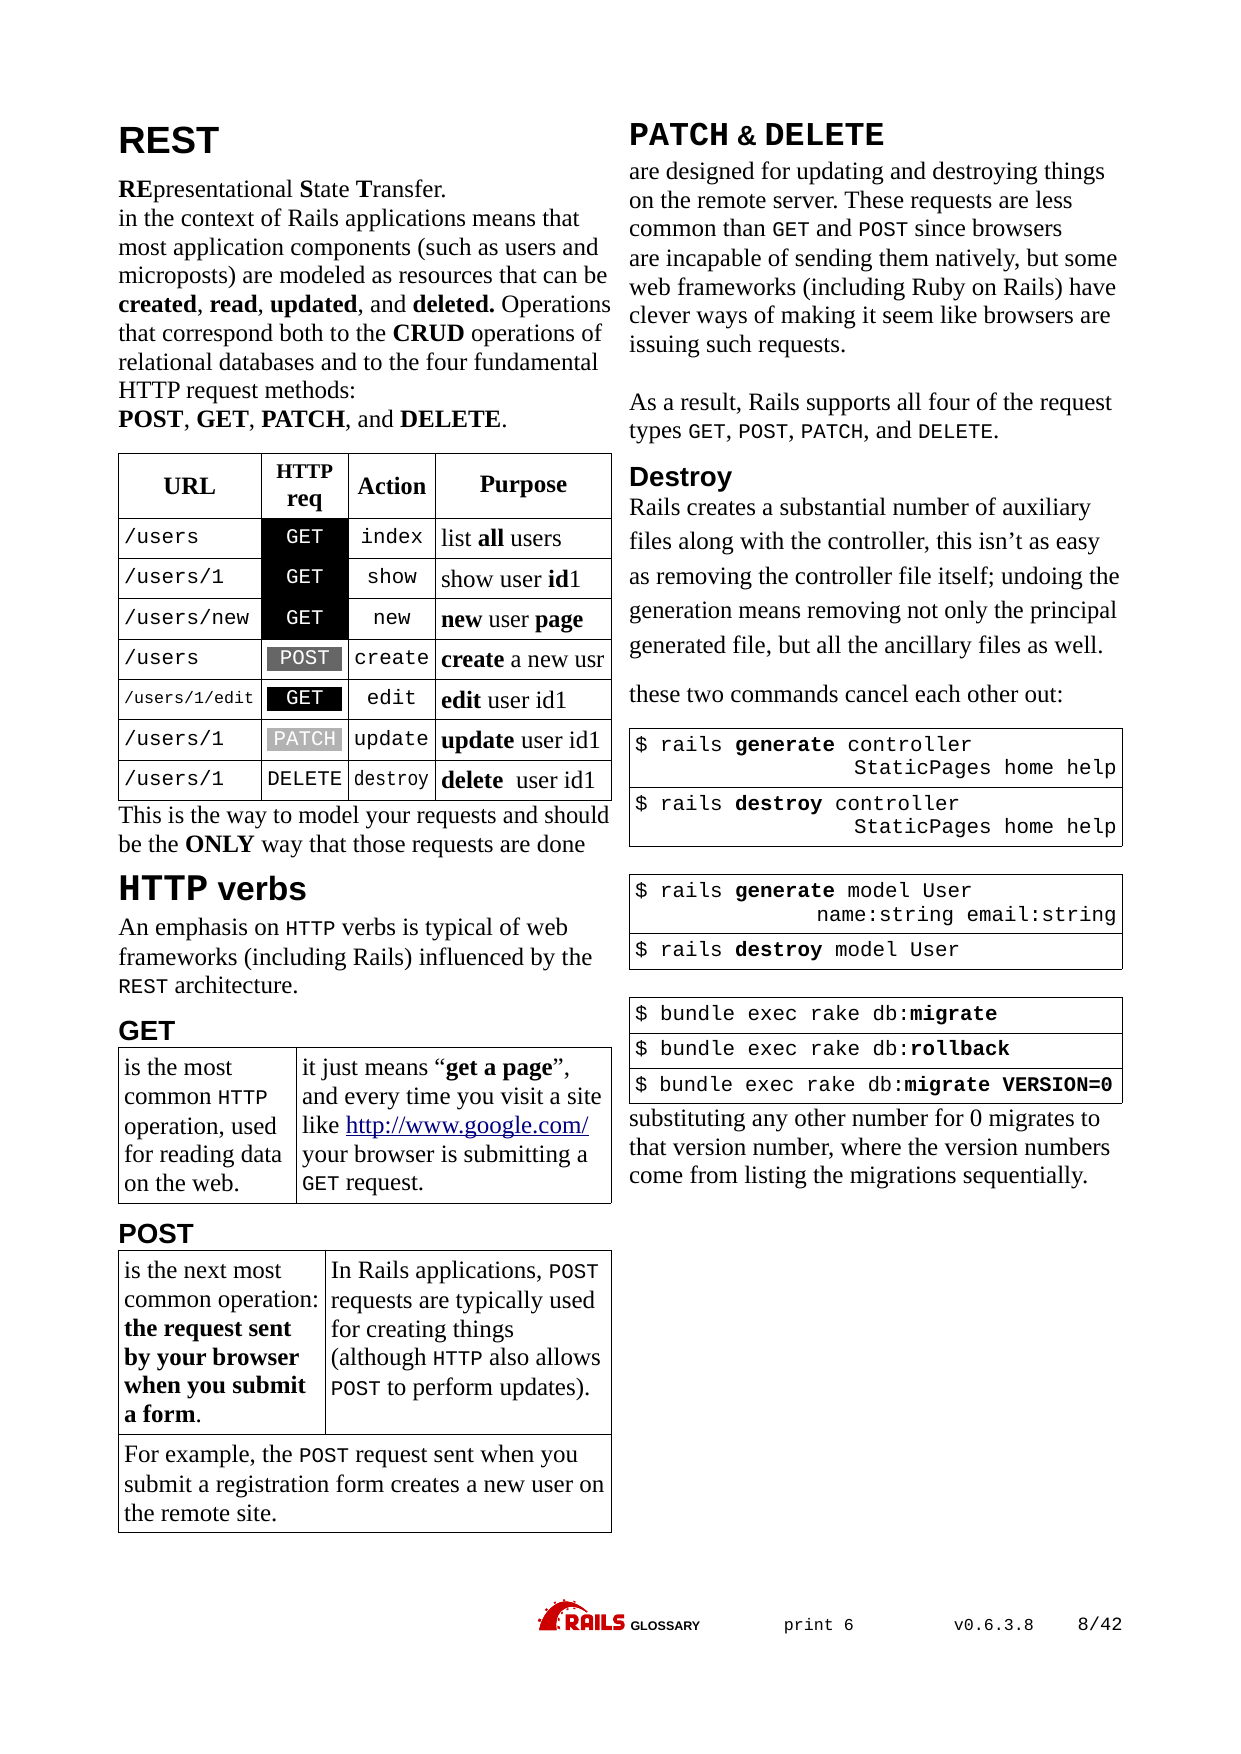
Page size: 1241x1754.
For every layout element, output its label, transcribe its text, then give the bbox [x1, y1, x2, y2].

table_cell show [349, 559, 435, 598]
table_cell edit user id1 [436, 680, 611, 719]
table_header HTTP req [262, 454, 348, 518]
table_cell GET [262, 559, 348, 598]
subtitle Destroy [629, 460, 1122, 492]
text these two commands cancel each other out: [629, 679, 1122, 707]
table_header is the most common HTTP operation, used for reading data on the web. [119, 1048, 296, 1203]
text are incapable of sending them natively, but some web frameworks (including Ruby on Rails) have clever ways of making it seem like browsers are issuing such requests. [629, 243, 1122, 358]
table_cell show user id1 [436, 559, 611, 598]
table_cell /users/1 [119, 761, 261, 800]
table_cell For example, the POST request sent when you submit a registration form creates a new user on the remote site. [119, 1435, 611, 1532]
table_header it just means “get a page”, and every time you visit a site like http://www.google.com/ your browser is submitting a GET request. [297, 1048, 611, 1203]
table_cell list all users [436, 519, 611, 558]
text POST, GET, PATCH, and DELETE. [118, 404, 611, 433]
table_cell /users/1 [119, 559, 261, 598]
table_header $ rails generate model User name:string email:string [630, 875, 1122, 933]
table_cell /users [119, 519, 261, 558]
table_cell destroy [349, 761, 435, 800]
table_cell new [349, 599, 435, 639]
table_cell $ rails destroy model User [630, 934, 1122, 968]
table_header URL [119, 454, 261, 518]
table_cell new user page [436, 599, 611, 639]
table_cell GET [262, 599, 348, 639]
table_cell /users/1 [119, 720, 261, 759]
table_cell $ rails destroy controller StaticPages home help [630, 788, 1122, 846]
table_cell delete user id1 [436, 761, 611, 800]
text in the context of Rails applications means that most application components (such as users and microposts) are modeled as resources that can be created, read, updated, and deleted. Operations that correspond both to the CRUD operations of relational databases and to the four fundamental HTTP request methods: [118, 203, 611, 404]
table_cell index [349, 519, 435, 558]
table_cell GET [262, 680, 348, 719]
subtitle REST [118, 118, 611, 162]
subtitle GET [118, 1015, 611, 1047]
text substituting any other number for 0 migrates to that version number, where the version numbers come from listing the migrations sequentially. [629, 1104, 1122, 1189]
table_header is the next most common operation: the request sent by your browser when you submit a form. [119, 1251, 325, 1434]
subtitle HTTP verbs [118, 869, 611, 912]
table_header In Rails applications, POST requests are typically used for creating things (although HTTP also allows POST to perform updates). [326, 1251, 611, 1434]
text As a result, Rails supports all four of the request types GET, POST, PATCH, and DELETE. [629, 387, 1122, 445]
subtitle PATCH & DELETE [629, 118, 1122, 156]
subtitle POST [118, 1218, 611, 1249]
table_cell /users/1/edit [119, 680, 261, 719]
table_cell edit [349, 680, 435, 719]
table_cell create [349, 640, 435, 679]
text An emphasis on HTTP verbs is typical of web frameworks (including Rails) influenced by the REST architecture. [118, 912, 611, 1000]
table_header $ bundle exec rake db:migrate [630, 998, 1122, 1032]
table_cell POST [262, 640, 348, 679]
text REpresentational State Transfer. [118, 174, 611, 203]
table_cell PATCH [262, 720, 348, 759]
table_cell create a new usr [436, 640, 611, 679]
table_header Action [349, 454, 435, 518]
table_cell update user id1 [436, 720, 611, 759]
table_header $ rails generate controller StaticPages home help [630, 729, 1122, 787]
table_cell $ bundle exec rake db:migrate VERSION=0 [630, 1069, 1122, 1103]
table_header Purpose [436, 454, 611, 518]
table_cell /users/new [119, 599, 261, 639]
table_cell DELETE [262, 761, 348, 800]
text are designed for updating and destroying things on the remote server. These requests are less common than GET and POST since browsers [629, 156, 1122, 243]
text This is the way to model your requests and should be the ONLY way that those requests are done [118, 801, 611, 857]
table_cell GET [262, 519, 348, 558]
table_cell update [349, 720, 435, 759]
text Rails creates a substantial number of auxiliary files along with the controller, this isn’t as easy as removing the controller file itself; undoing the generation means removing not only the principal generated file, but all the ancillary files as well. [629, 492, 1122, 658]
table_cell $ bundle exec rake db:rollback [630, 1034, 1122, 1068]
table_cell /users [119, 640, 261, 679]
